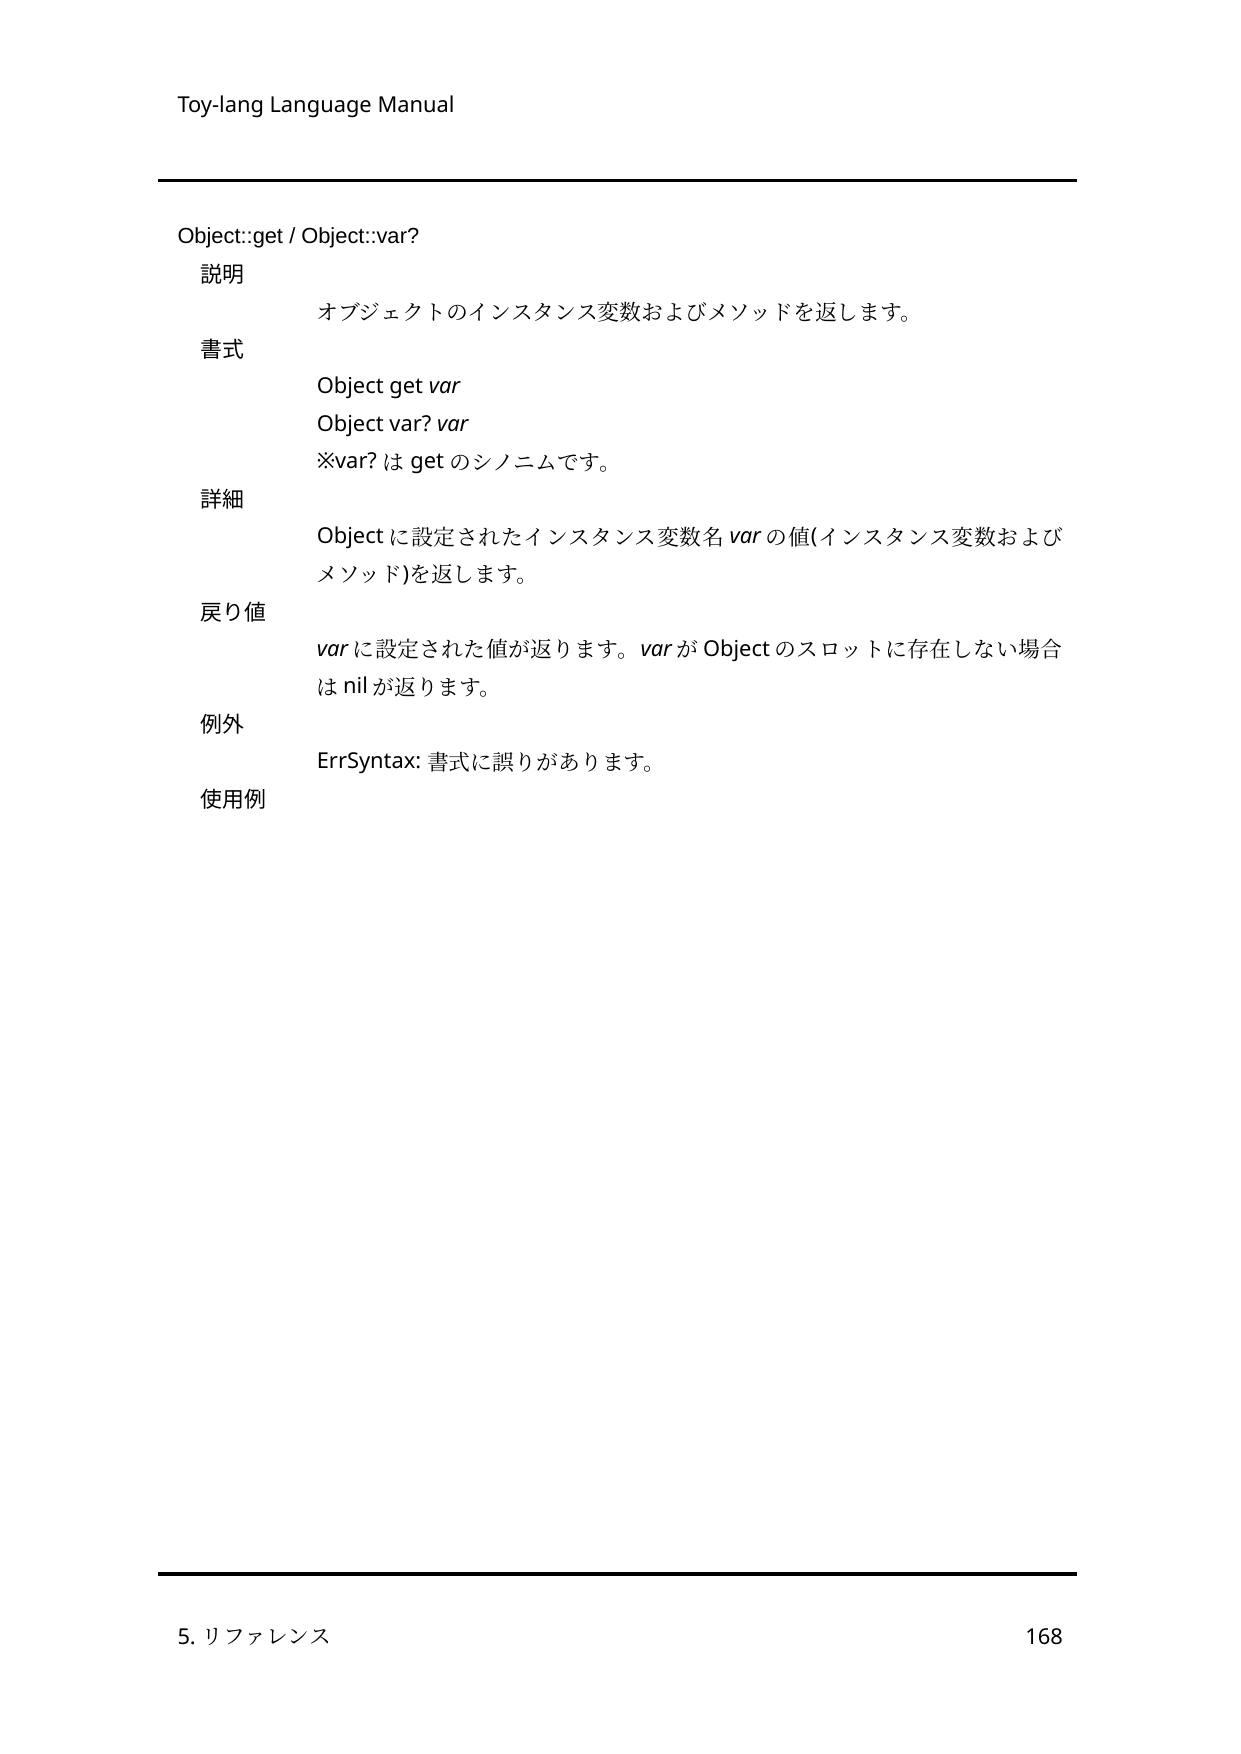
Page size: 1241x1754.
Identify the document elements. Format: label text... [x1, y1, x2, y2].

table_cell Object get var Object var? var ※var? は get のシノニムです。 [317, 329, 1063, 479]
table_header オブジェクトのインスタンス変数およびメソッドを返します。 [317, 254, 1063, 329]
table_cell ErrSyntax: 書式に誤りがあります。 [317, 704, 1063, 779]
table_cell varに設定された値が返ります。varがObjectのスロットに存在しない場合はnilが返ります。 [317, 592, 1063, 704]
table_header 説明 [200, 254, 317, 329]
table_cell 使用例 [200, 779, 317, 854]
table_cell 書式 [200, 329, 317, 479]
table_cell [317, 779, 1063, 854]
table_cell 例外 [200, 704, 317, 779]
table_cell Objectに設定されたインスタンス変数名varの値(インスタンス変数およびメソッド)を返します。 [317, 479, 1063, 592]
subtitle Object::get / Object::var? [177, 217, 1063, 254]
table_cell 詳細 [200, 479, 317, 592]
table_cell 戻り値 [200, 592, 317, 704]
